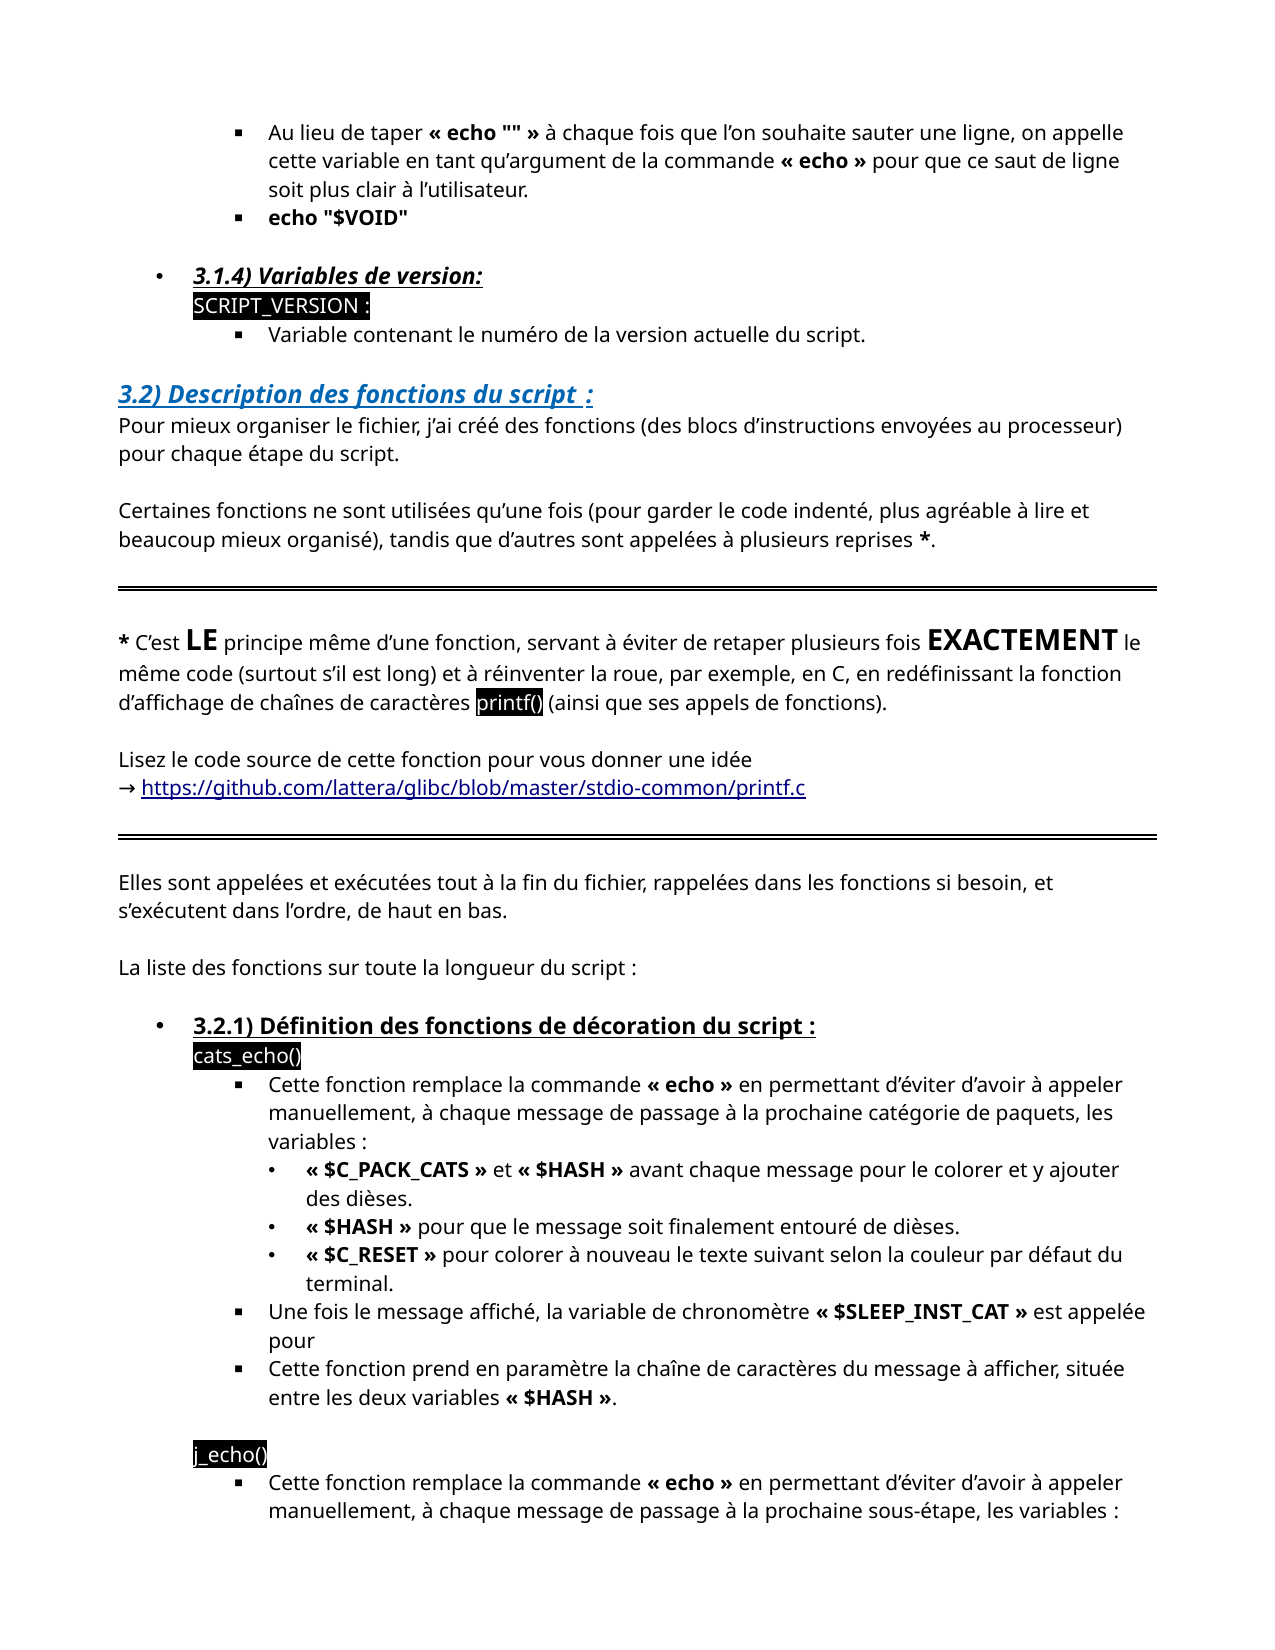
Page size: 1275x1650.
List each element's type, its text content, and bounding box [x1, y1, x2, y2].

list « $HASH » pour que le message soit finalement entouré de dièses. [268, 1212, 1157, 1241]
list cats_echo() [156, 1042, 1157, 1070]
text * C’est LE principe même d’une fonction, servant à éviter de retaper plusieurs fois EXACTEMENT le même code (surtout s’il est long) et à réinventer la roue, par exemple, en C, en redéfinissant la fonction d’affichage de chaînes de caractères printf() (ainsi que ses appels de fonctions). [118, 620, 1157, 716]
text Certaines fonctions ne sont utilisées qu’une fois (pour garder le code indenté, plus agréable à lire et beaucoup mieux organisé), tandis que d’autres sont appelées à plusieurs reprises *. [118, 496, 1157, 553]
list Cette fonction remplace la commande « echo » en permettant d’éviter d’avoir à appeler manuellement, à chaque message de passage à la prochaine sous-étape, les variables : [231, 1468, 1157, 1525]
text Elles sont appelées et exécutées tout à la fin du fichier, rappelées dans les fonctions si besoin, et s’exécutent dans l’ordre, de haut en bas. [118, 868, 1157, 925]
list 3.1.4) Variables de version: [156, 260, 1157, 292]
list Une fois le message affiché, la variable de chronomètre « $SLEEP_INST_CAT » est appelée pour [231, 1297, 1157, 1354]
list Variable contenant le numéro de la version actuelle du script. [231, 320, 1157, 348]
text 3.2) Description des fonctions du script : [118, 377, 1157, 411]
list Cette fonction remplace la commande « echo » en permettant d’éviter d’avoir à appeler manuellement, à chaque message de passage à la prochaine catégorie de paquets, les variables : [231, 1070, 1157, 1155]
list SCRIPT_VERSION : [156, 292, 1157, 320]
text Pour mieux organiser le fichier, j’ai créé des fonctions (des blocs d’instructions envoyées au processeur) pour chaque étape du script. [118, 411, 1157, 468]
list Au lieu de taper « echo "" » à chaque fois que l’on souhaite sauter une ligne, on appelle cette variable en tant qu’argument de la commande « echo » pour que ce saut de ligne soit plus clair à l’utilisateur. [231, 118, 1157, 203]
text La liste des fonctions sur toute la longueur du script : [118, 953, 1157, 982]
text → https://github.com/lattera/glibc/blob/master/stdio-common/printf.c [118, 773, 1157, 802]
list echo "$VOID" [231, 203, 1157, 232]
list 3.2.1) Définition des fonctions de décoration du script : [156, 1010, 1157, 1042]
list « $C_PACK_CATS » et « $HASH » avant chaque message pour le colorer et y ajouter des dièses. [268, 1155, 1157, 1212]
list Cette fonction prend en paramètre la chaîne de caractères du message à afficher, située entre les deux variables « $HASH ». [231, 1354, 1157, 1411]
list « $C_RESET » pour colorer à nouveau le texte suivant selon la couleur par défaut du terminal. [268, 1241, 1157, 1297]
list j_echo() [156, 1440, 1157, 1468]
text Lisez le code source de cette fonction pour vous donner une idée [118, 745, 1157, 773]
